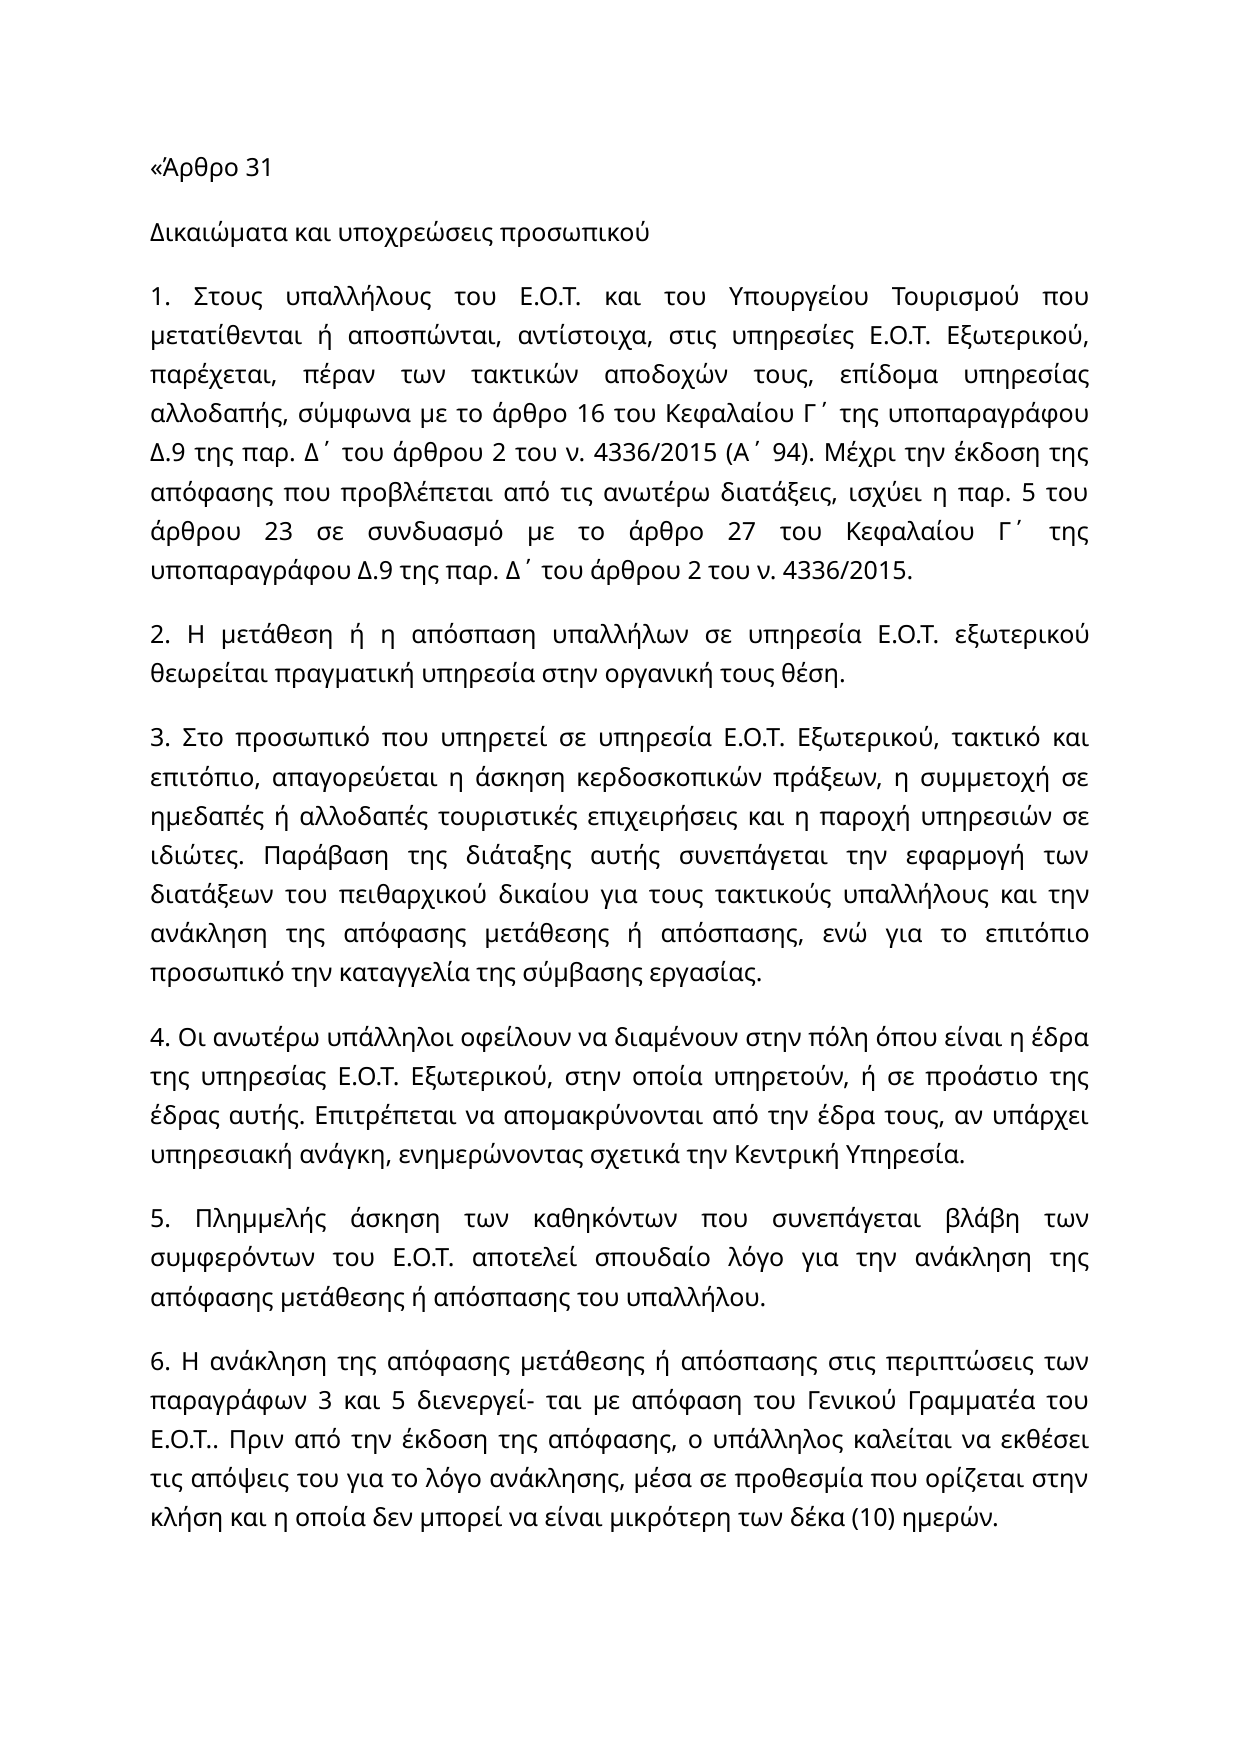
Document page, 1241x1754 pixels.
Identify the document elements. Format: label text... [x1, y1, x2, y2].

text 3. Στο προσωπικό που υπηρετεί σε υπηρεσία Ε.Ο.Τ. Εξωτερικού, τακτικό και επιτόπιο, απαγορεύεται η άσκηση κερδοσκοπικών πράξεων, η συμμετοχή σε ημεδαπές ή αλλοδαπές τουριστικές επιχειρήσεις και η παροχή υπηρεσιών σε ιδιώτες. Παράβαση της διάταξης αυτής συνεπάγεται την εφαρμογή των διατάξεων του πειθαρχικού δικαίου για τους τακτικούς υπαλλήλους και την ανάκληση της απόφασης μετάθεσης ή απόσπασης, ενώ για το επιτόπιο προσωπικό την καταγγελία της σύμβασης εργασίας. [150, 720, 1090, 989]
text 5. Πλημμελής άσκηση των καθηκόντων που συνεπάγεται βλάβη των συμφερόντων του Ε.Ο.Τ. αποτελεί σπουδαίο λόγο για την ανάκληση της απόφασης μετάθεσης ή απόσπασης του υπαλλήλου. [150, 1201, 1090, 1313]
text 2. Η μετάθεση ή η απόσπαση υπαλλήλων σε υπηρεσία Ε.Ο.Τ. εξωτερικού θεωρείται πραγματική υπηρεσία στην οργανική τους θέση. [150, 617, 1090, 690]
text Δικαιώματα και υποχρεώσεις προσωπικού [150, 214, 1090, 248]
text «Άρθρο 31 [150, 150, 1090, 184]
text 6. Η ανάκληση της απόφασης μετάθεσης ή απόσπασης στις περιπτώσεις των παραγράφων 3 και 5 διενεργεί- ται με απόφαση του Γενικού Γραμματέα του Ε.Ο.Τ.. Πριν από την έκδοση της απόφασης, ο υπάλληλος καλείται να εκθέσει τις απόψεις του για το λόγο ανάκλησης, μέσα σε προθεσμία που ορίζεται στην κλήση και η οποία δεν μπορεί να είναι μικρότερη των δέκα (10) ημερών. [150, 1343, 1090, 1534]
text 4. Οι ανωτέρω υπάλληλοι οφείλουν να διαμένουν στην πόλη όπου είναι η έδρα της υπηρεσίας Ε.Ο.Τ. Εξωτερικού, στην οποία υπηρετούν, ή σε προάστιο της έδρας αυτής. Επιτρέπεται να απομακρύνονται από την έδρα τους, αν υπάρχει υπηρεσιακή ανάγκη, ενημερώνοντας σχετικά την Κεντρική Υπηρεσία. [150, 1019, 1090, 1171]
text 1. Στους υπαλλήλους του Ε.Ο.Τ. και του Υπουργείου Τουρισμού που μετατίθενται ή αποσπώνται, αντίστοιχα, στις υπηρεσίες Ε.Ο.Τ. Εξωτερικού, παρέχεται, πέραν των τακτικών αποδοχών τους, επίδομα υπηρεσίας αλλοδαπής, σύμφωνα με το άρθρο 16 του Κεφαλαίου Γ΄ της υποπαραγράφου Δ.9 της παρ. Δ΄ του άρθρου 2 του ν. 4336/2015 (Α΄ 94). Μέχρι την έκδοση της απόφασης που προβλέπεται από τις ανωτέρω διατάξεις, ισχύει η παρ. 5 του άρθρου 23 σε συνδυασμό με το άρθρο 27 του Κεφαλαίου Γ΄ της υποπαραγράφου Δ.9 της παρ. Δ΄ του άρθρου 2 του ν. 4336/2015. [150, 278, 1090, 587]
